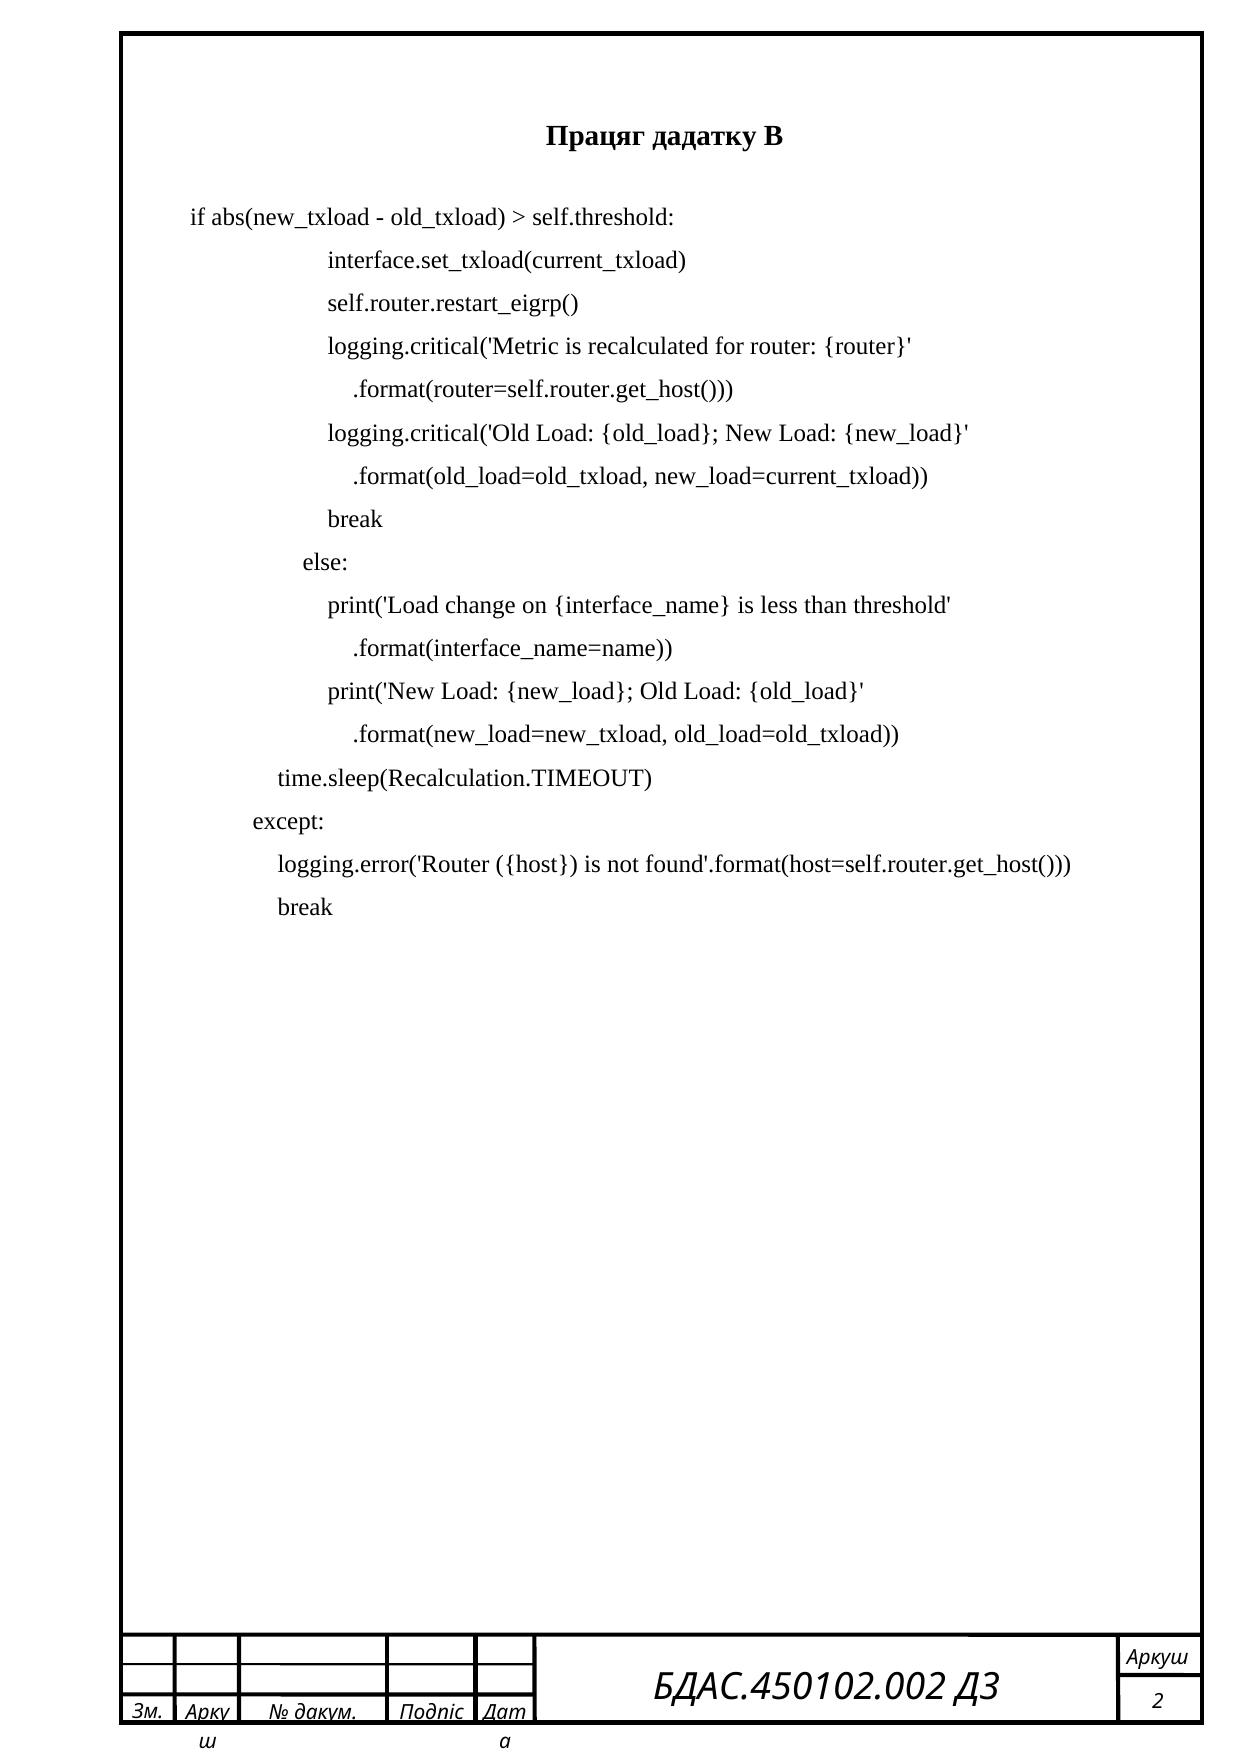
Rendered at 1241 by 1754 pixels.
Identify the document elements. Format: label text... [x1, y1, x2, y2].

subtitle .format(old_load=old_txload, new_load=current_txload)) [177, 461, 1152, 489]
subtitle else: [177, 547, 1152, 576]
subtitle break [177, 504, 1152, 533]
subtitle logging.critical('Old Load: {old_load}; New Load: {new_load}' [177, 418, 1152, 446]
subtitle print('New Load: {new_load}; Old Load: {old_load}' [177, 676, 1152, 705]
subtitle break [177, 892, 1152, 921]
subtitle logging.critical('Metric is recalculated for router: {router}' [177, 331, 1152, 360]
subtitle self.router.restart_eigrp() [177, 288, 1152, 317]
subtitle if abs(new_txload - old_txload) > self.threshold: [177, 202, 1152, 231]
subtitle .format(new_load=new_txload, old_load=old_txload)) [177, 719, 1152, 748]
subtitle time.sleep(Recalculation.TIMEOUT) [177, 763, 1152, 791]
subtitle logging.error('Router ({host}) is not found'.format(host=self.router.get_host())) [177, 849, 1152, 878]
subtitle interface.set_txload(current_txload) [177, 245, 1152, 274]
subtitle except: [177, 806, 1152, 834]
subtitle Працяг дадатку В [177, 118, 1152, 152]
subtitle .format(interface_name=name)) [177, 633, 1152, 662]
subtitle .format(router=self.router.get_host())) [177, 374, 1152, 403]
subtitle print('Load change on {interface_name} is less than threshold' [177, 590, 1152, 619]
